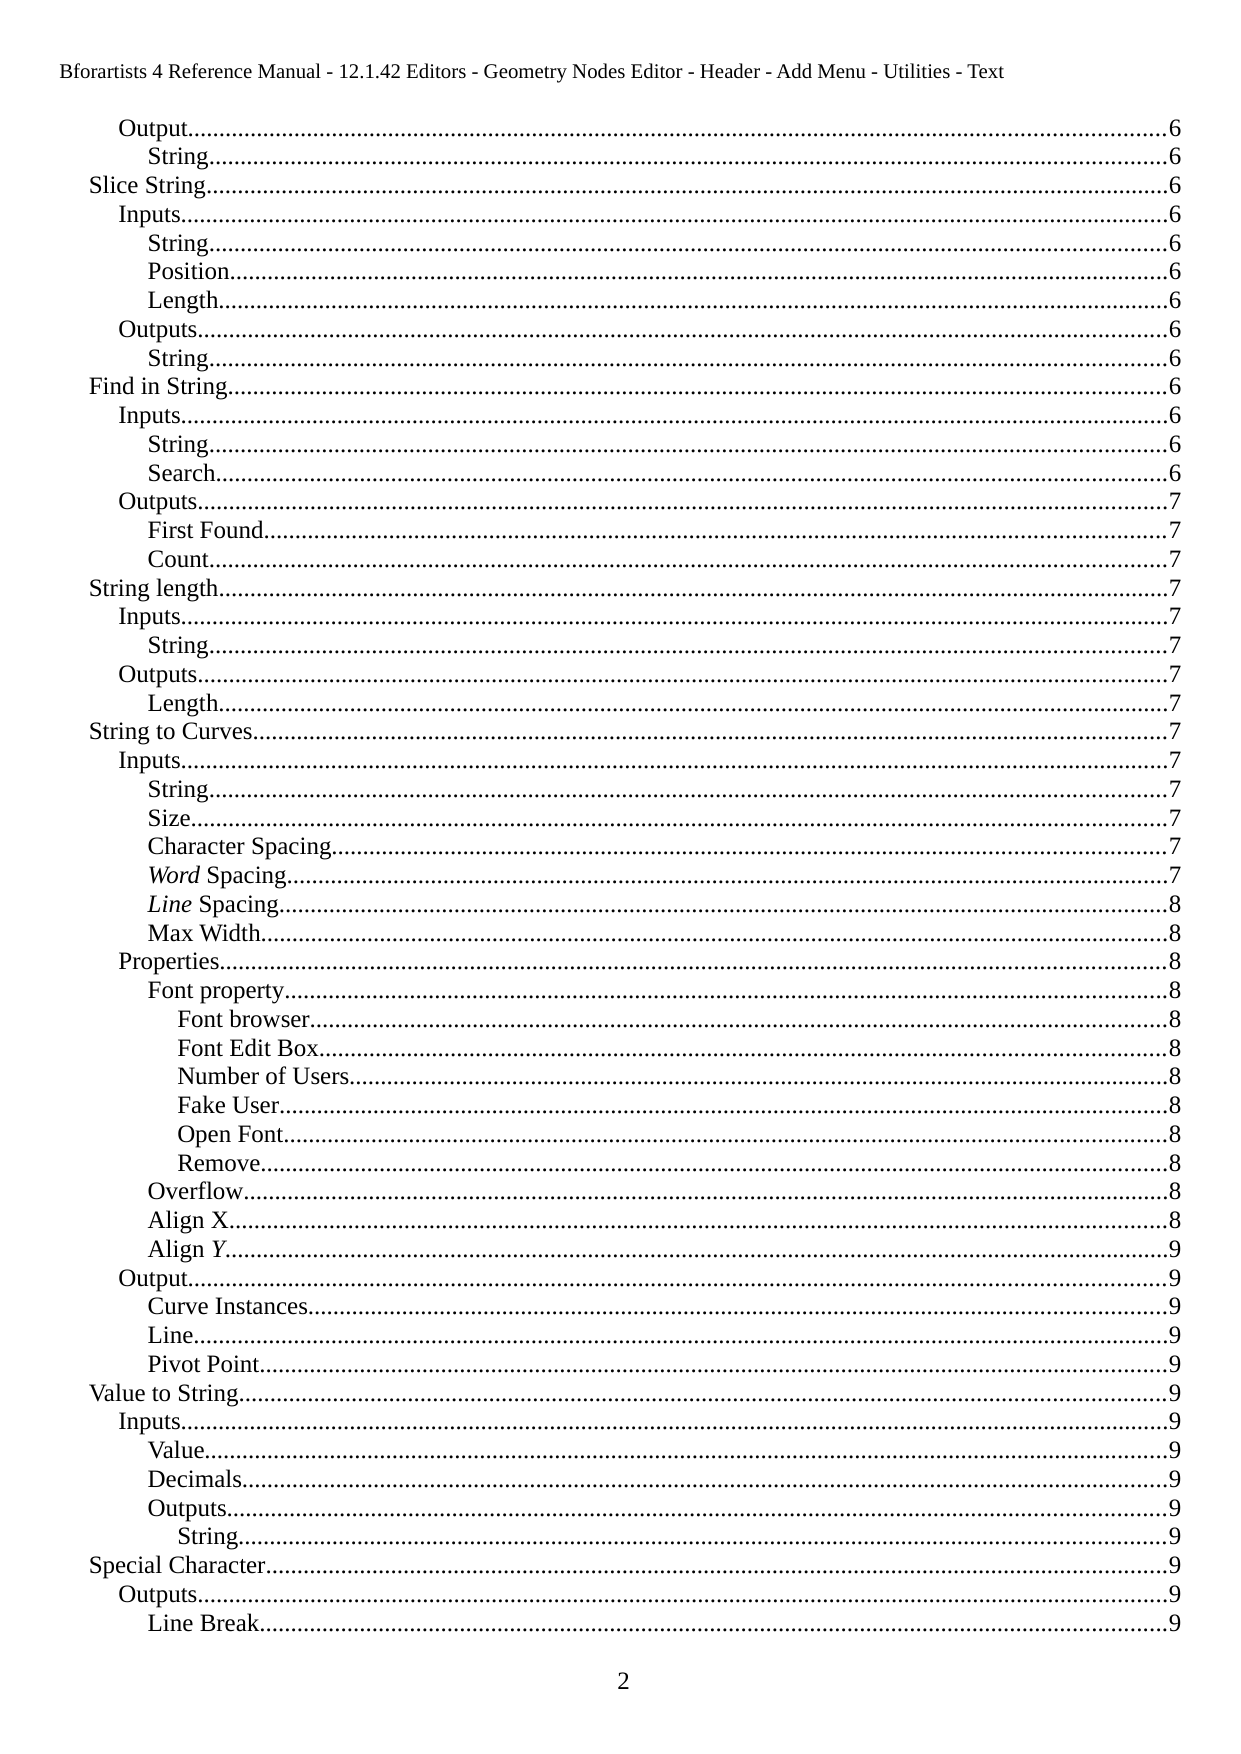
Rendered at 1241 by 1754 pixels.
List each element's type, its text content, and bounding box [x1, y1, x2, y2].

text Overflow 8 [147, 1176, 1181, 1205]
text Value to String 9 [88, 1378, 1181, 1406]
text Number of Users 8 [177, 1061, 1181, 1090]
text Search 6 [147, 458, 1181, 486]
text Max Width 8 [147, 918, 1181, 946]
text Decimals 9 [147, 1464, 1181, 1493]
text Inputs 7 [118, 745, 1181, 774]
text Length 7 [147, 688, 1181, 716]
text Inputs 9 [118, 1406, 1181, 1435]
text Align X 8 [147, 1205, 1181, 1234]
text String 7 [147, 774, 1181, 803]
text Font browser 8 [177, 1004, 1181, 1033]
text Outputs 7 [118, 659, 1181, 688]
text Word Spacing 7 [147, 860, 1181, 889]
text Inputs 6 [118, 400, 1181, 429]
text Output 9 [118, 1263, 1181, 1291]
text Count 7 [147, 544, 1181, 573]
text Outputs 9 [118, 1579, 1181, 1608]
text Properties 8 [118, 946, 1181, 975]
text Open Font 8 [177, 1119, 1181, 1148]
text Character Spacing 7 [147, 831, 1181, 860]
text Font Edit Box 8 [177, 1033, 1181, 1061]
text Curve Instances 9 [147, 1291, 1181, 1320]
text String length 7 [88, 573, 1181, 601]
text Find in String 6 [88, 371, 1181, 400]
text String 6 [147, 228, 1181, 256]
text Output 6 [118, 113, 1181, 141]
text String 9 [177, 1521, 1181, 1550]
text String 7 [147, 630, 1181, 659]
text Outputs 9 [147, 1493, 1181, 1521]
text Pivot Point 9 [147, 1349, 1181, 1378]
text String 6 [147, 343, 1181, 371]
text Align Y 9 [147, 1234, 1181, 1263]
text Inputs 7 [118, 601, 1181, 630]
text Value 9 [147, 1435, 1181, 1464]
text Position 6 [147, 256, 1181, 285]
text Font property 8 [147, 975, 1181, 1004]
text Size 7 [147, 803, 1181, 831]
text Line Break 9 [147, 1608, 1181, 1636]
text Line 9 [147, 1320, 1181, 1349]
text String 6 [147, 141, 1181, 170]
text Length 6 [147, 285, 1181, 314]
text Fake User 8 [177, 1090, 1181, 1119]
text Outputs 7 [118, 486, 1181, 515]
text Slice String 6 [88, 170, 1181, 199]
text String 6 [147, 429, 1181, 458]
text Line Spacing 8 [147, 889, 1181, 918]
text Remove 8 [177, 1148, 1181, 1176]
text Inputs 6 [118, 199, 1181, 228]
text Outputs 6 [118, 314, 1181, 343]
text Special Character 9 [88, 1550, 1181, 1579]
text String to Curves 7 [88, 716, 1181, 745]
text First Found 7 [147, 515, 1181, 544]
